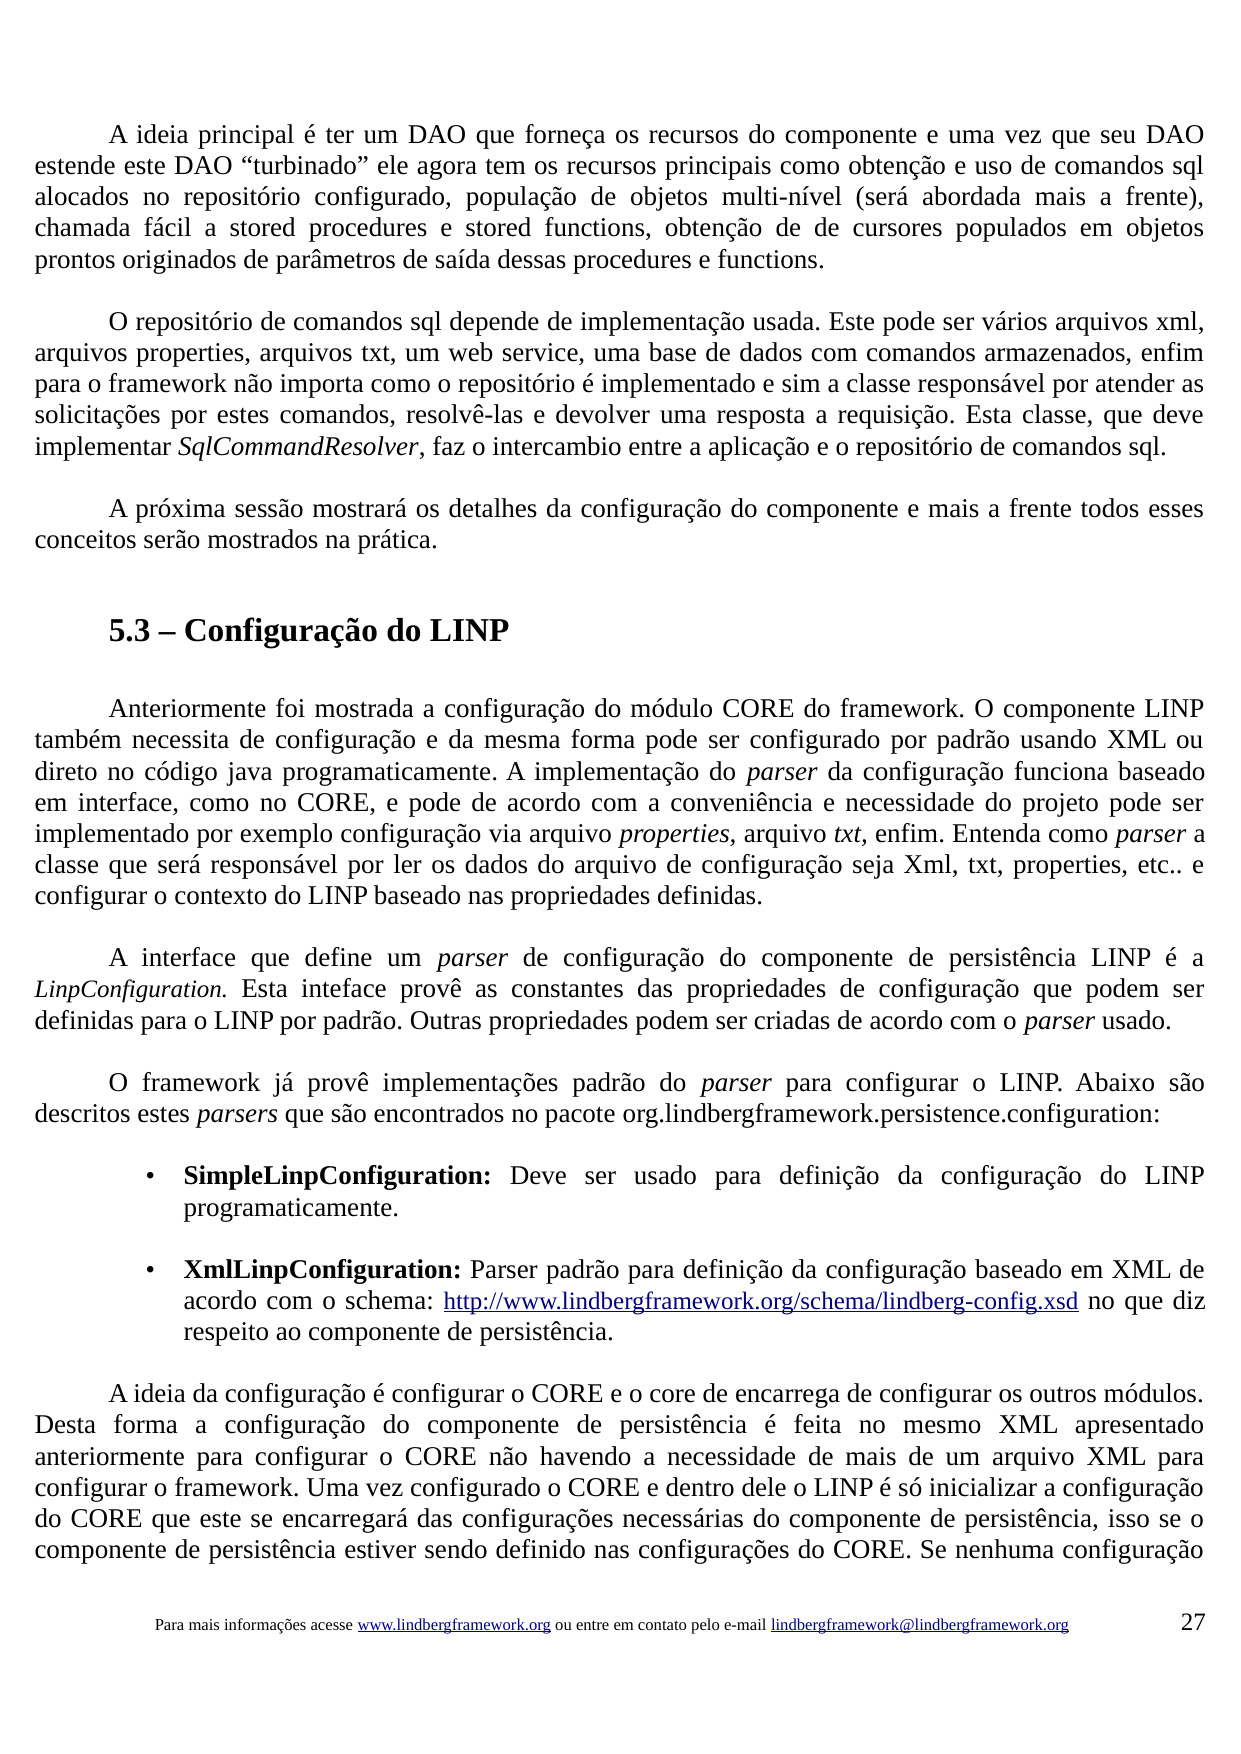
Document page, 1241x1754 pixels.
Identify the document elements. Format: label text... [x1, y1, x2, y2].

list SimpleLinpConfiguration: Deve ser usado para definição da configuração do LINP programaticamente. [146, 1159, 1206, 1222]
text A ideia principal é ter um DAO que forneça os recursos do componente e uma vez que seu DAO estende este DAO “turbinado” ele agora tem os recursos principais como obtenção e uso de comandos sql alocados no repositório configurado, população de objetos multi-nível (será abordada mais a frente), chamada fácil a stored procedures e stored functions, obtenção de de cursores populados em objetos prontos originados de parâmetros de saída dessas procedures e functions. [34, 118, 1206, 274]
list XmlLinpConfiguration: Parser padrão para definição da configuração baseado em XML de acordo com o schema: http://www.lindbergframework.org/schema/lindberg-config.xsd no que diz respeito ao componente de persistência. [146, 1253, 1206, 1346]
text O repositório de comandos sql depende de implementação usada. Este pode ser vários arquivos xml, arquivos properties, arquivos txt, um web service, uma base de dados com comandos armazenados, enfim para o framework não importa como o repositório é implementado e sim a classe responsável por atender as solicitações por estes comandos, resolvê-las e devolver uma resposta a requisição. Esta classe, que deve implementar SqlCommandResolver, faz o intercambio entre a aplicação e o repositório de comandos sql. [34, 305, 1206, 461]
text A próxima sessão mostrará os detalhes da configuração do componente e mais a frente todos esses conceitos serão mostrados na prática. [34, 492, 1206, 554]
text A interface que define um parser de configuração do componente de persistência LINP é a LinpConfiguration. Esta inteface provê as constantes das propriedades de configuração que podem ser definidas para o LINP por padrão. Outras propriedades podem ser criadas de acordo com o parser usado. [34, 941, 1206, 1035]
text O framework já provê implementações padrão do parser para configurar o LINP. Abaixo são descritos estes parsers que são encontrados no pacote org.lindbergframework.persistence.configuration: [34, 1066, 1206, 1128]
text A ideia da configuração é configurar o CORE e o core de encarrega de configurar os outros módulos. Desta forma a configuração do componente de persistência é feita no mesmo XML apresentado anteriormente para configurar o CORE não havendo a necessidade de mais de um arquivo XML para configurar o framework. Uma vez configurado o CORE e dentro dele o LINP é só inicializar a configuração do CORE que este se encarregará das configurações necessárias do componente de persistência, isso se o componente de persistência estiver sendo definido nas configurações do CORE. Se nenhuma configuração [34, 1377, 1206, 1564]
text Anteriormente foi mostrada a configuração do módulo CORE do framework. O componente LINP também necessita de configuração e da mesma forma pode ser configurado por padrão usando XML ou direto no código java programaticamente. A implementação do parser da configuração funciona baseado em interface, como no CORE, e pode de acordo com a conveniência e necessidade do projeto pode ser implementado por exemplo configuração via arquivo properties, arquivo txt, enfim. Entenda como parser a classe que será responsável por ler os dados do arquivo de configuração seja Xml, txt, properties, etc.. e configurar o contexto do LINP baseado nas propriedades definidas. [34, 692, 1206, 910]
subtitle 5.3 – Configuração do LINP [94, 610, 1206, 649]
